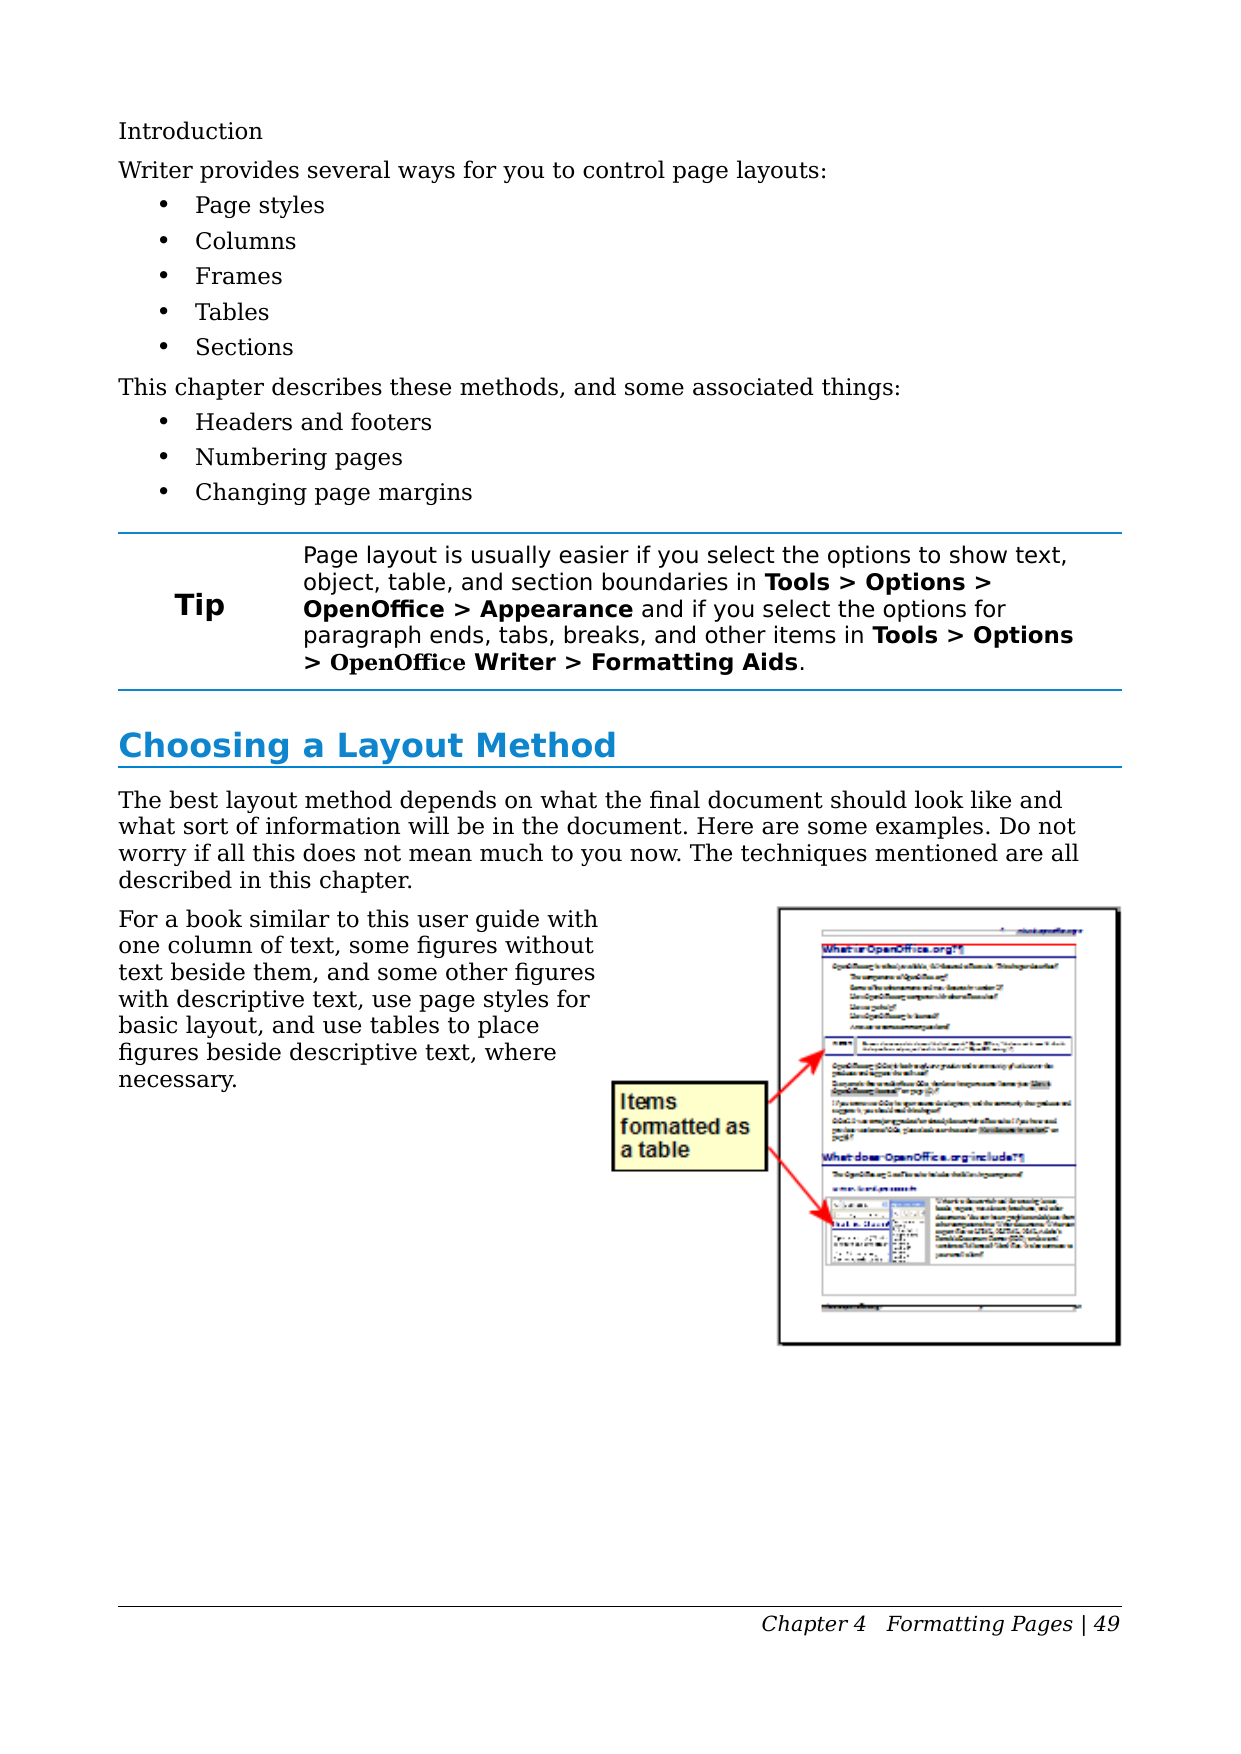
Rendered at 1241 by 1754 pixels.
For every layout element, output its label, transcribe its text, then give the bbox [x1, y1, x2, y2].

table_header For a book similar to this user guide with one column of text, some figures without text beside them, and some other figures with descriptive text, use page styles for basic layout, and use tables to place figures beside descriptive text, where necessary. [118, 906, 603, 1377]
list Tables [156, 297, 1122, 326]
list Headers and footers [156, 407, 1122, 436]
picture [610, 906, 1123, 1348]
subtitle Choosing a Layout Method [118, 727, 1122, 766]
list Sections [156, 332, 1122, 361]
table_header Page layout is usually easier if you select the options to show text, object, table, and section boundaries in Tools > Options > OpenOffice > Appearance and if you select the options for paragraph ends, tabs, breaks, and other items in Tools > Options > OpenOffice Writer > Formatting Aids. [281, 534, 1122, 689]
list Frames [156, 261, 1122, 290]
text The best layout method depends on what the final document should look like and what sort of information will be in the document. Here are some examples. Do not worry if all this does not mean much to you now. The techniques mentioned are all described in this chapter. [118, 787, 1122, 893]
list Page styles [156, 190, 1122, 219]
list Writer provides several ways for you to control page layouts: [118, 157, 1122, 184]
list This chapter describes these methods, and some associated things: [118, 374, 1122, 400]
table_header [603, 906, 1122, 1377]
list Changing page margins [156, 478, 1122, 507]
text Introduction [118, 118, 1122, 145]
list Numbering pages [156, 442, 1122, 471]
table_header Tip [118, 534, 281, 689]
list Columns [156, 226, 1122, 255]
